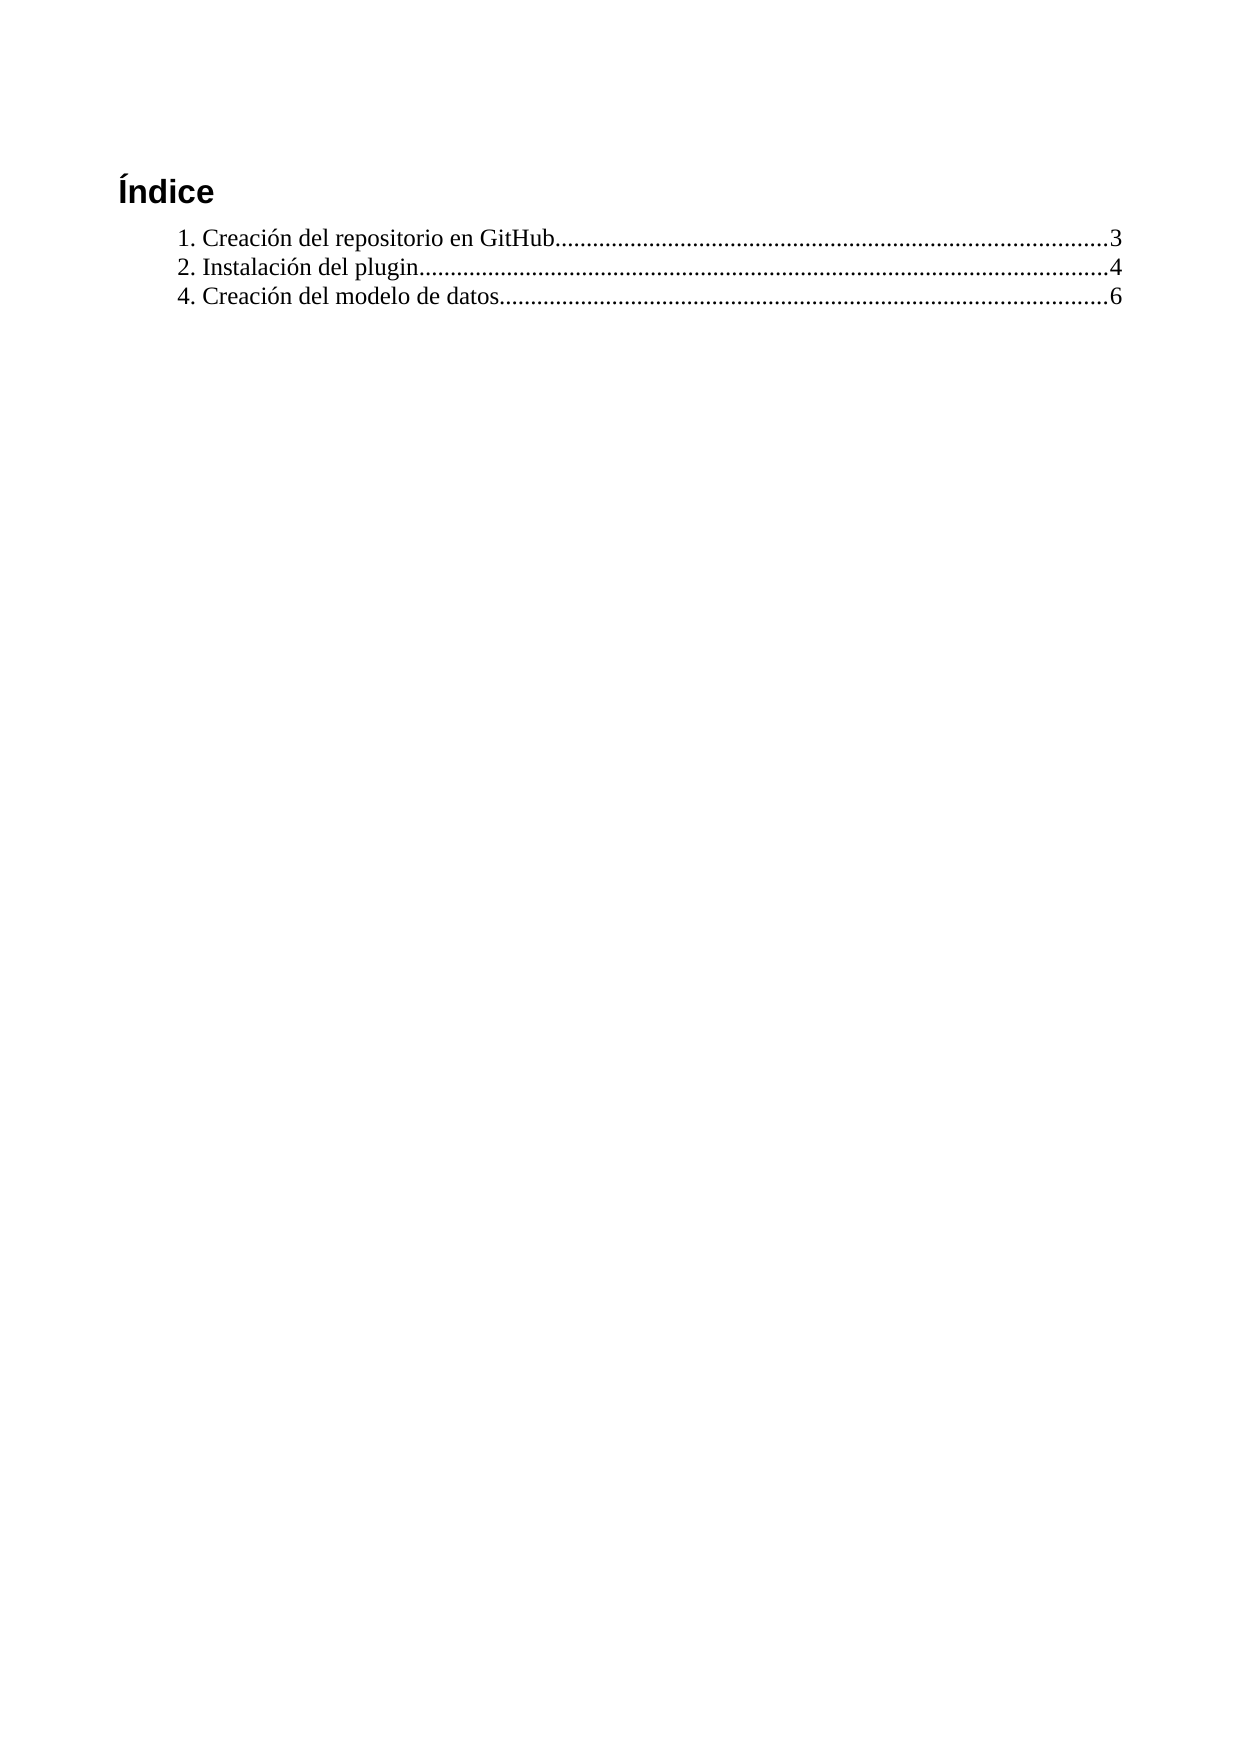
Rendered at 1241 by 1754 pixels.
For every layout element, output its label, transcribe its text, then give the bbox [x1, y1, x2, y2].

text 2. Instalación del plugin 4 [177, 252, 1122, 281]
text 1. Creación del repositorio en GitHub 3 [177, 223, 1122, 252]
subtitle Índice [118, 173, 1122, 211]
text 4. Creación del modelo de datos 6 [177, 281, 1122, 310]
